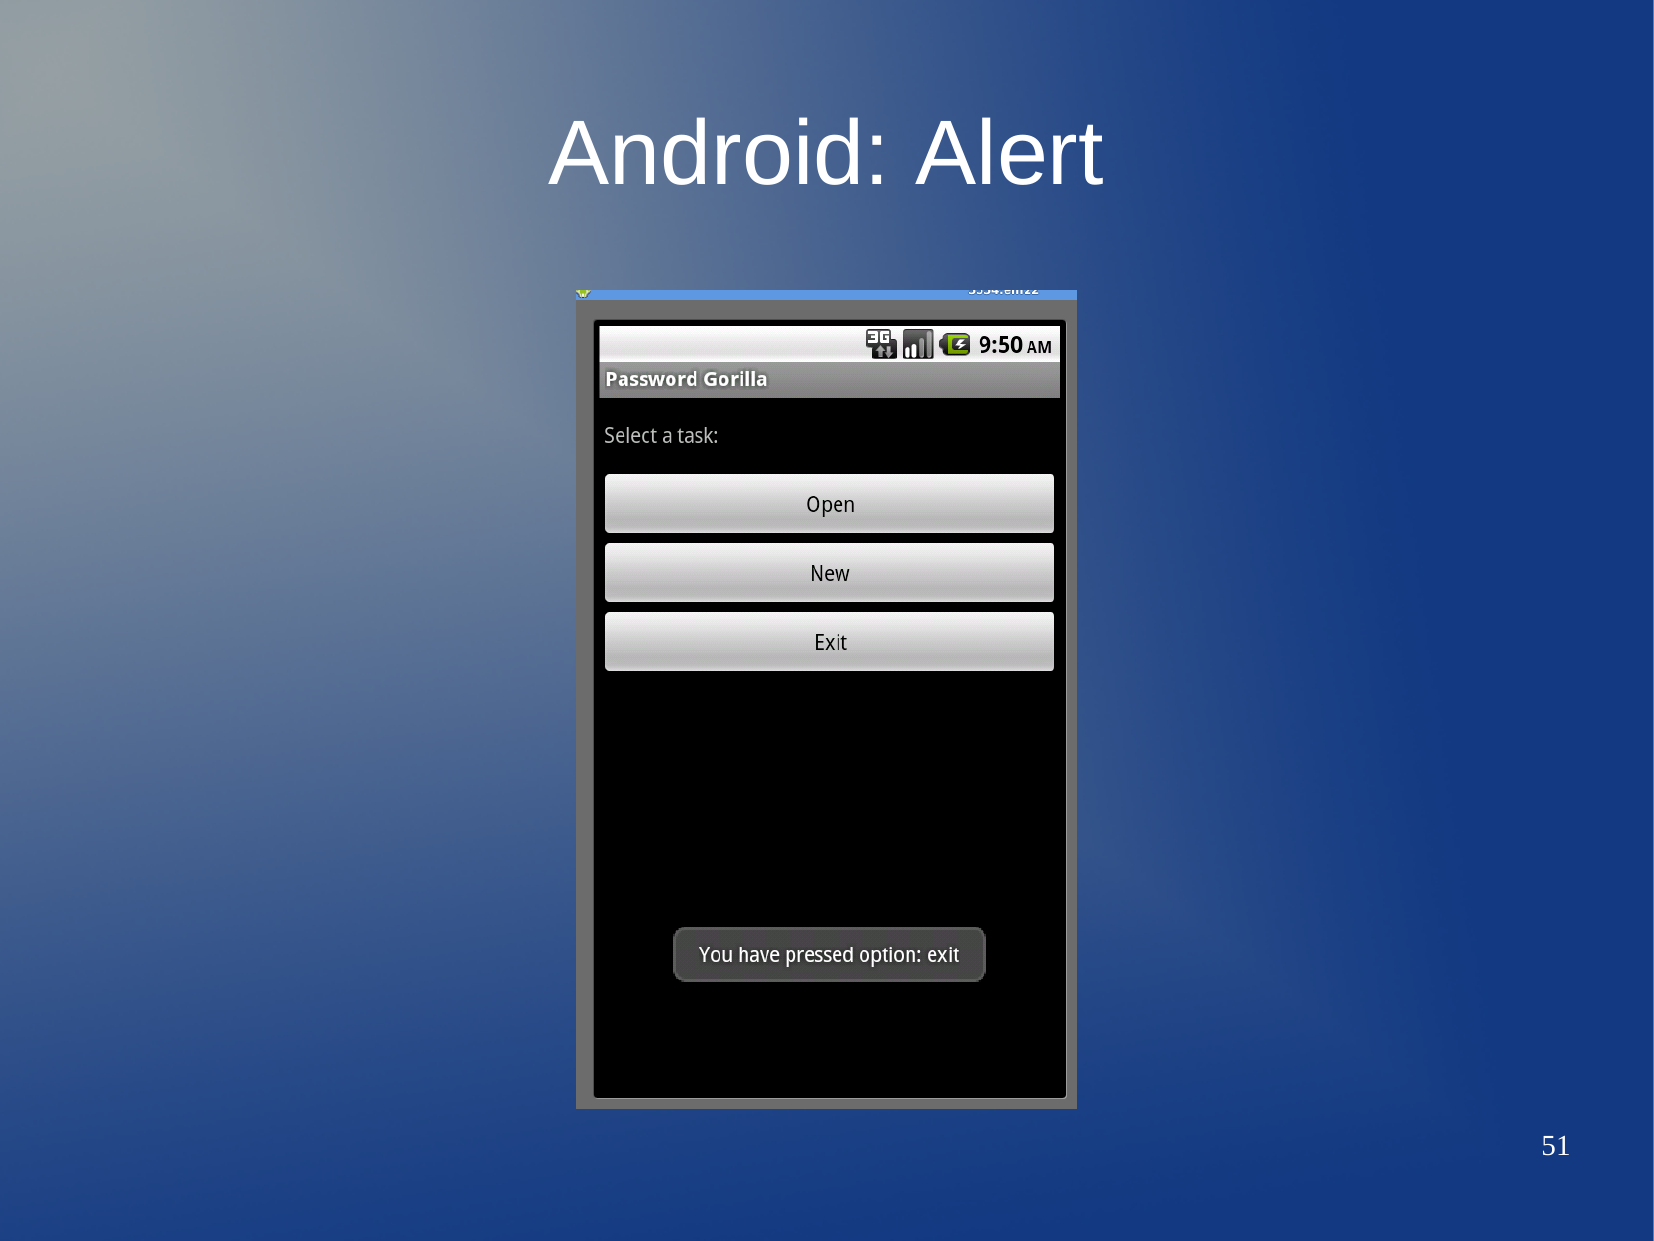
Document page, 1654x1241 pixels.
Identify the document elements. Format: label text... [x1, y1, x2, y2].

picture [0, 0, 1654, 1241]
title Android: Alert [82, 49, 1571, 257]
